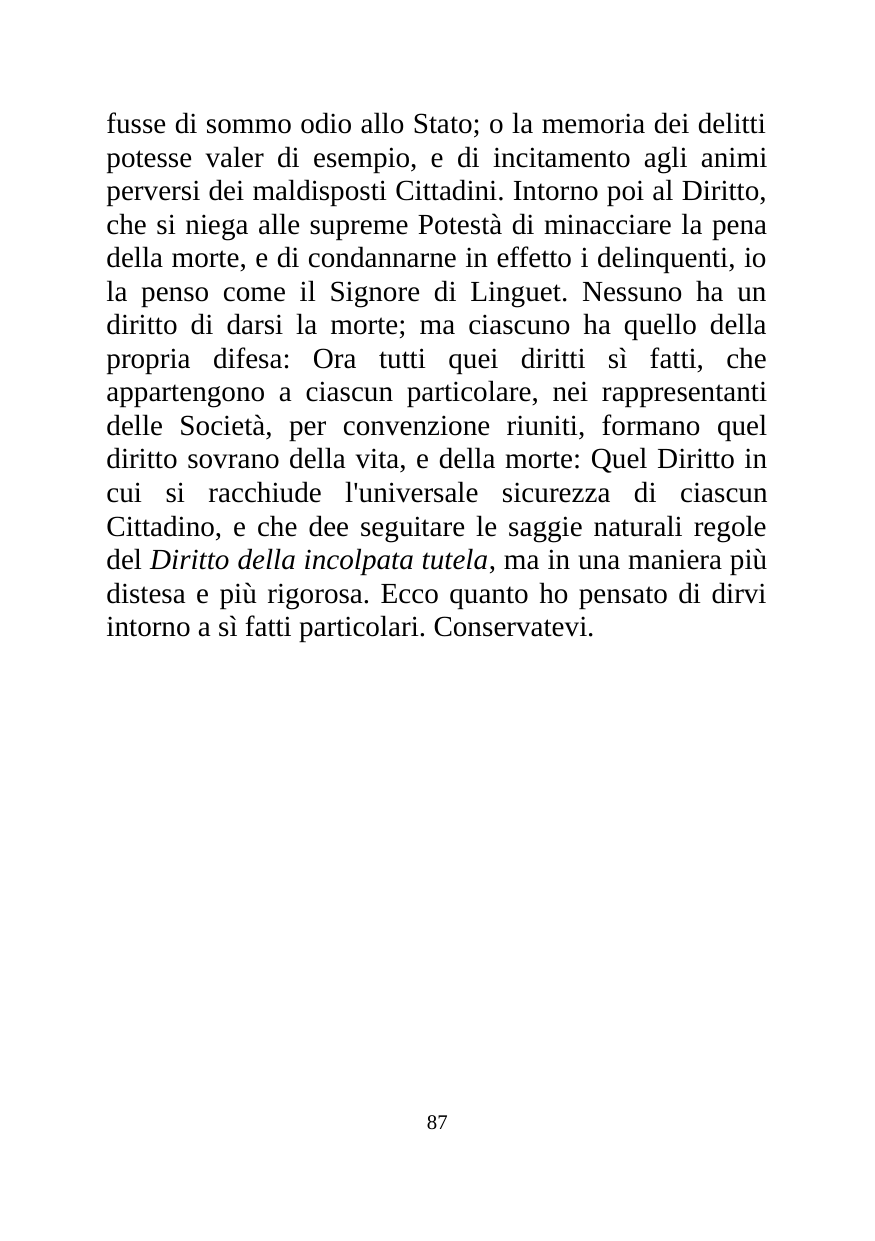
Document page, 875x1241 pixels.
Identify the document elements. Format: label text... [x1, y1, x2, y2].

text fusse di sommo odio allo Stato; o la memoria dei delitti potesse valer di esempio, e di incitamento agli animi perversi dei maldisposti Cittadini. Intorno poi al Diritto, che si niega alle supreme Potestà di minacciare la pena della morte, e di condannarne in effetto i delinquenti, io la penso come il Signore di Linguet. Nessuno ha un diritto di darsi la morte; ma ciascuno ha quello della propria difesa: Ora tutti quei diritti sì fatti, che appartengono a ciascun particolare, nei rappresentanti delle Società, per convenzione riuniti, formano quel diritto sovrano della vita, e della morte: Quel Diritto in cui si racchiude l'universale sicurezza di ciascun Cittadino, e che dee seguitare le saggie naturali regole del Diritto della incolpata tutela, ma in una maniera più distesa e più rigorosa. Ecco quanto ho pensato di dirvi intorno a sì fatti particolari. Conservatevi. [106, 106, 768, 643]
